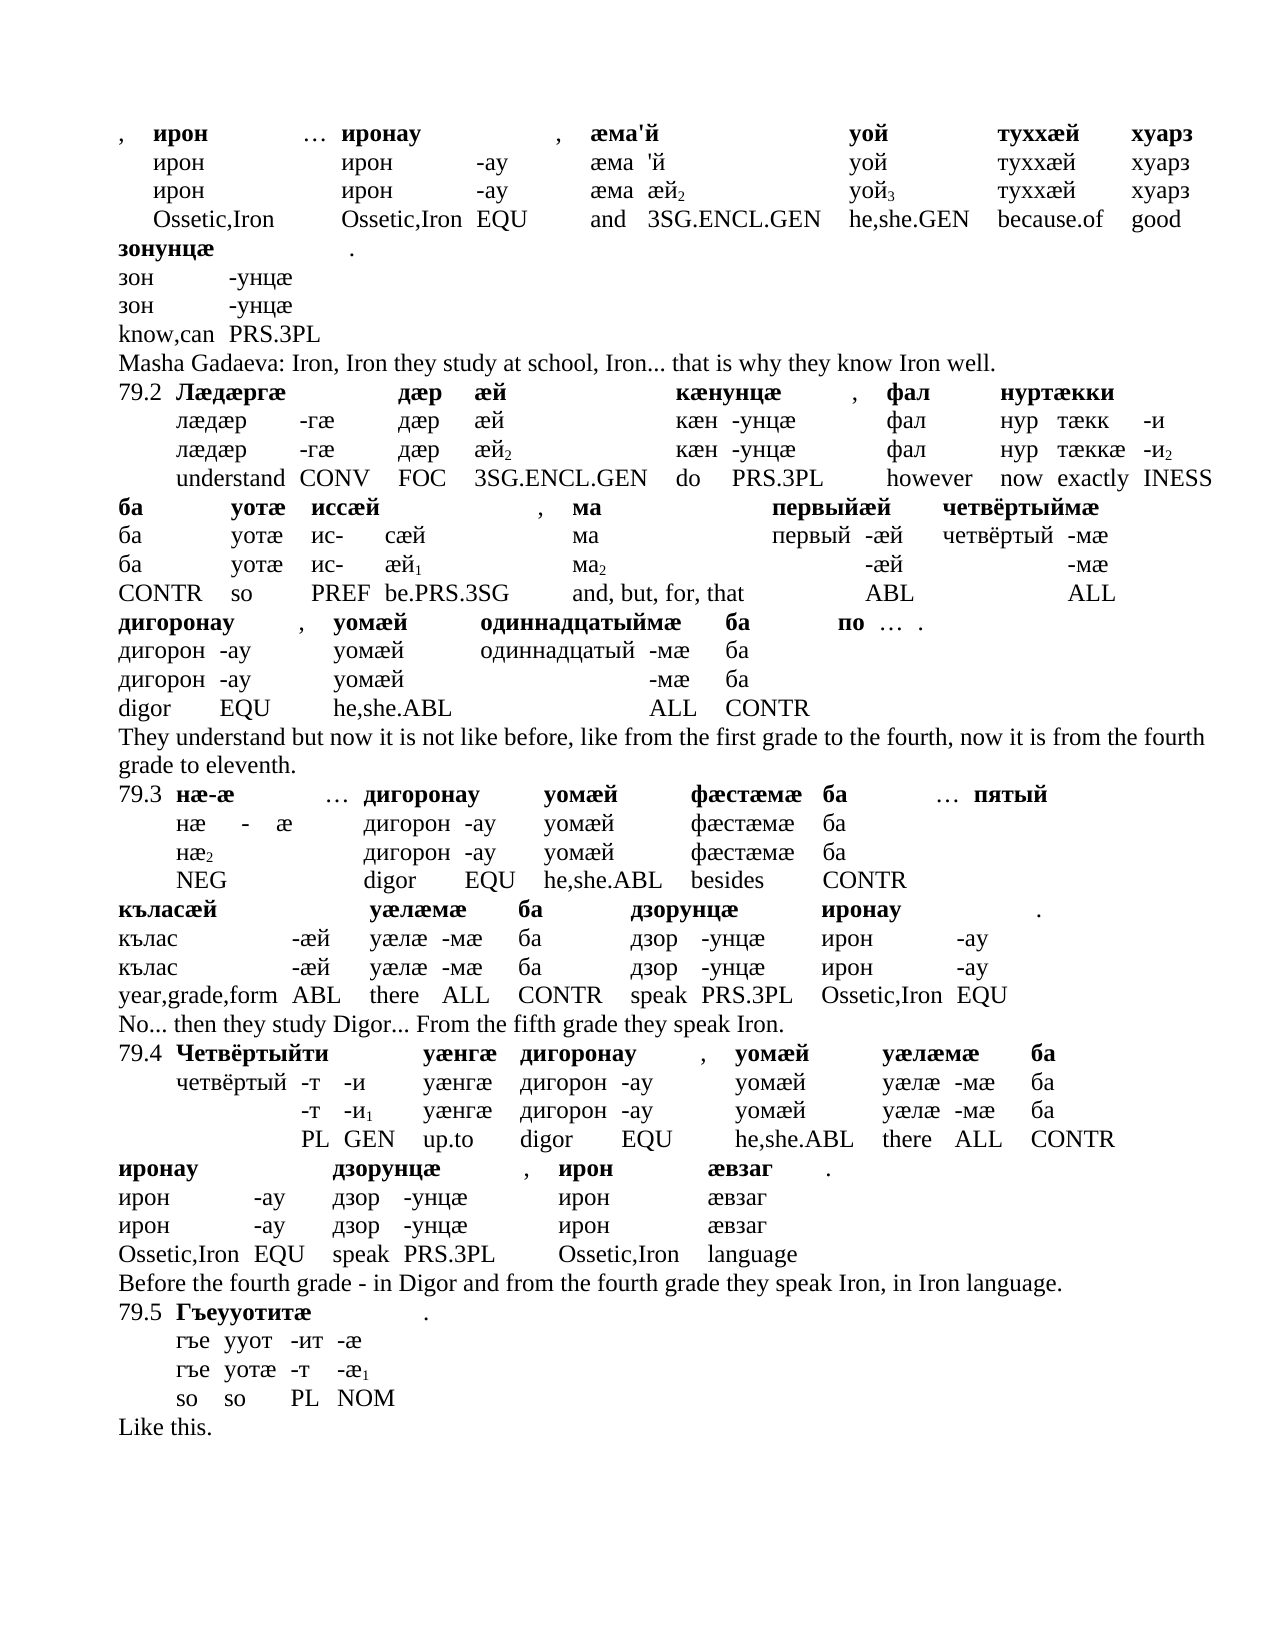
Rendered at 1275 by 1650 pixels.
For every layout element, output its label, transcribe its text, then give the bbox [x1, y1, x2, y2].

text 79.5 [118, 1297, 162, 1326]
text . [1036, 894, 1057, 923]
text ба [1031, 1096, 1115, 1124]
text уæлæ [882, 1067, 941, 1096]
text уæнгæ [423, 1096, 492, 1124]
text Masha Gadaeva: Iron, Iron they study at school, Iron... that is why they know Iron well. [118, 348, 1249, 377]
text одиннадцатыймæ [480, 607, 711, 636]
text -ау [476, 176, 528, 204]
text 79.4 [118, 1038, 162, 1067]
text æвзаг [707, 1211, 798, 1239]
text нæ [176, 808, 227, 837]
text PRS.3PL [732, 463, 824, 492]
text дигоронау [118, 607, 284, 636]
text EQU [621, 1124, 673, 1153]
text дигорон [363, 808, 451, 837]
text -и [344, 1067, 395, 1096]
text ба [1031, 1067, 1115, 1096]
text he,she.ABL [333, 693, 453, 722]
text -æ1 [337, 1354, 395, 1383]
text нæ2 [176, 837, 227, 866]
text -ау [621, 1067, 673, 1096]
text Лæдæргæ [176, 377, 384, 406]
text иссæй [311, 492, 523, 521]
text дигорон [520, 1067, 607, 1096]
text -ау [476, 147, 528, 176]
text ба [118, 549, 203, 578]
text Like this. [118, 1412, 1249, 1441]
text ис- [311, 549, 371, 578]
text ба [725, 636, 810, 664]
text зон [118, 291, 215, 319]
text ирон [118, 1182, 240, 1211]
text туххæй [997, 147, 1104, 176]
text æй2 [474, 434, 648, 463]
text PRS.3PL [403, 1239, 496, 1268]
text and, but, for, that [572, 578, 744, 607]
text дзор [332, 1211, 389, 1239]
text ба [518, 952, 603, 981]
text there [882, 1124, 941, 1153]
text ирон [341, 176, 462, 204]
text уомæй [543, 837, 663, 866]
text æй1 [384, 549, 509, 578]
text уæлæ [369, 923, 428, 952]
text четвёртый [942, 521, 1054, 549]
text -ау [253, 1211, 305, 1239]
text -унцæ [228, 262, 321, 291]
text -унцæ [732, 434, 824, 463]
text -мæ [1067, 549, 1116, 578]
text дæр [398, 377, 460, 406]
text INESS [1143, 463, 1213, 492]
text æй2 [647, 176, 821, 204]
text -мæ [954, 1096, 1003, 1124]
text первыйæй [772, 492, 929, 521]
text туххæй [997, 118, 1117, 147]
text уотæ [231, 521, 283, 549]
text No... then they study Digor... From the fifth grade they speak Iron. [118, 1009, 1249, 1038]
text EQU [476, 204, 528, 233]
text … [878, 607, 903, 636]
text тæкк [1057, 406, 1129, 434]
text ирон [153, 176, 274, 204]
text гъе [176, 1326, 210, 1354]
text лæдæр [176, 434, 286, 463]
text , [700, 1038, 721, 1067]
text уомæй [333, 636, 453, 664]
text -т [301, 1096, 330, 1124]
text дзор [630, 923, 687, 952]
text уæлæ [882, 1096, 941, 1124]
text . [348, 233, 369, 262]
text уомæй [735, 1096, 854, 1124]
text PRS.3PL [228, 319, 321, 348]
text уæнгæ [423, 1067, 492, 1096]
text ба [518, 894, 617, 923]
text NOM [337, 1383, 395, 1412]
text фæстæмæ [691, 837, 795, 866]
text -гæ [299, 434, 370, 463]
text 79.3 [118, 779, 162, 808]
text exactly [1057, 463, 1129, 492]
text уомæй [333, 607, 466, 636]
text FOC [398, 463, 447, 492]
text ис- [311, 521, 371, 549]
text уомæй [543, 779, 677, 808]
text ирон [558, 1182, 680, 1211]
text -унцæ [732, 406, 824, 434]
text хуарз [1131, 118, 1204, 147]
text -ау [464, 837, 516, 866]
text he,she.ABL [735, 1124, 854, 1153]
text , [298, 607, 319, 636]
text сæй [384, 521, 509, 549]
text первый [772, 521, 851, 549]
text PL [301, 1124, 330, 1153]
text дигорон [118, 636, 206, 664]
text дигорон [520, 1096, 607, 1124]
text уæлæ [369, 952, 428, 981]
text фал [886, 406, 973, 434]
text and [590, 204, 634, 233]
text лæдæр [176, 406, 286, 434]
text ABL [292, 981, 342, 1009]
text -и [1143, 406, 1213, 434]
text ба [822, 808, 907, 837]
text -æй [865, 549, 915, 578]
text Ossetic,Iron [153, 204, 274, 233]
text NEG [176, 866, 227, 894]
text кæнунцæ [676, 377, 838, 406]
text ба [1031, 1038, 1129, 1067]
text speak [332, 1239, 389, 1268]
text æма [590, 147, 634, 176]
text ма [572, 521, 744, 549]
text иронау [118, 1153, 319, 1182]
text уомæй [735, 1038, 868, 1067]
text … [935, 779, 960, 808]
text уомæй [735, 1067, 854, 1096]
text уой [849, 118, 984, 147]
text Ossetic,Iron [821, 981, 943, 1009]
text … [302, 118, 327, 147]
text speak [630, 981, 687, 1009]
text -и1 [344, 1096, 395, 1124]
text up.to [423, 1124, 492, 1153]
text PREF [311, 578, 371, 607]
text -ау [464, 808, 516, 837]
text ирон [821, 952, 943, 981]
text digor [363, 866, 451, 894]
text ба [118, 492, 217, 521]
text -ау [956, 952, 1008, 981]
text ALL [954, 1124, 1003, 1153]
text дигоронау [520, 1038, 686, 1067]
text Ossetic,Iron [558, 1239, 680, 1268]
text , [852, 377, 873, 406]
text дигорон [118, 664, 206, 693]
text year,grade,form [118, 981, 278, 1009]
text зонунцæ [118, 233, 335, 262]
text be.PRS.3SG [384, 578, 509, 607]
text дигорон [363, 837, 451, 866]
text иронау [341, 118, 542, 147]
text , [537, 492, 558, 521]
text уомæй [543, 808, 663, 837]
text фæстæмæ [691, 808, 795, 837]
text -т [301, 1067, 330, 1096]
text ууот [224, 1326, 277, 1354]
text ба [118, 521, 203, 549]
text æма [590, 176, 634, 204]
text æвзаг [707, 1182, 798, 1211]
text æвзаг [707, 1153, 811, 1182]
text because.of [997, 204, 1104, 233]
text зон [118, 262, 215, 291]
text хуарз [1131, 176, 1190, 204]
text -ау [219, 636, 271, 664]
text , [555, 118, 576, 147]
text -мæ [954, 1067, 1003, 1096]
text 3SG.ENCL.GEN [474, 463, 648, 492]
text ABL [865, 578, 915, 607]
text ирон [153, 118, 288, 147]
text -æй [865, 521, 915, 549]
text пятый [973, 779, 1048, 808]
text EQU [253, 1239, 305, 1268]
text гъе [176, 1354, 210, 1383]
text however [886, 463, 973, 492]
text good [1131, 204, 1190, 233]
text дæр [398, 434, 447, 463]
text -мæ [442, 952, 490, 981]
text ирон [153, 147, 274, 176]
text уотæ [231, 492, 297, 521]
text четвёртый [176, 1067, 287, 1096]
text CONTR [118, 578, 203, 607]
text digor [520, 1124, 607, 1153]
text уомæй [333, 664, 453, 693]
text нур [1000, 406, 1043, 434]
text ба [518, 923, 603, 952]
text дзор [630, 952, 687, 981]
text кълас [118, 952, 278, 981]
text -ит [290, 1326, 323, 1354]
text -ау [956, 923, 1008, 952]
text CONTR [518, 981, 603, 1009]
text дæр [398, 406, 447, 434]
text фæстæмæ [691, 779, 808, 808]
text тæккæ [1057, 434, 1129, 463]
text GEN [344, 1124, 395, 1153]
text -мæ [442, 923, 490, 952]
text PL [290, 1383, 323, 1412]
text -унцæ [701, 923, 793, 952]
text ирон [558, 1153, 693, 1182]
text по [838, 607, 864, 636]
text They understand but now it is not like before, like from the first grade to the fourth, now it is from the fourth grade to eleventh. [118, 722, 1249, 779]
text уæнгæ [423, 1038, 506, 1067]
text æма'й [590, 118, 835, 147]
text уой3 [849, 176, 970, 204]
text дзорунцæ [630, 894, 807, 923]
text 3SG.ENCL.GEN [647, 204, 821, 233]
text ма [572, 492, 758, 521]
text уотæ [231, 549, 283, 578]
text Ossetic,Iron [118, 1239, 240, 1268]
text одиннадцатый [480, 636, 635, 664]
text -мæ [1067, 521, 1116, 549]
text Ossetic,Iron [341, 204, 462, 233]
text there [369, 981, 428, 1009]
text дзор [332, 1182, 389, 1211]
text -æй [292, 952, 342, 981]
text -гæ [299, 406, 370, 434]
text нуртæкки [1000, 377, 1227, 406]
text CONV [299, 463, 370, 492]
text ма2 [572, 549, 744, 578]
text CONTR [725, 693, 810, 722]
text æ [276, 808, 297, 837]
text Before the fourth grade - in Digor and from the fourth grade they speak Iron, in Iron language. [118, 1268, 1249, 1297]
text -ау [253, 1182, 305, 1211]
text ирон [341, 147, 462, 176]
text -унцæ [403, 1182, 496, 1211]
text нæ-æ [176, 779, 311, 808]
text … [324, 779, 349, 808]
text къласæй [118, 894, 356, 923]
text he,she.GEN [849, 204, 970, 233]
text четвёртыймæ [942, 492, 1130, 521]
text . [825, 1153, 846, 1182]
text so [231, 578, 283, 607]
text 79.2 [118, 377, 162, 406]
text language [707, 1239, 798, 1268]
text so [176, 1383, 210, 1412]
text , [118, 118, 139, 147]
text дигоронау [363, 779, 530, 808]
text -мæ [649, 664, 698, 693]
text - [241, 808, 262, 837]
text -æ [337, 1326, 395, 1354]
text -т [290, 1354, 323, 1383]
text , [523, 1153, 544, 1182]
text understand [176, 463, 286, 492]
text -ау [621, 1096, 673, 1124]
text so [224, 1383, 277, 1412]
text ба [822, 779, 921, 808]
text фал [886, 377, 986, 406]
text фал [886, 434, 973, 463]
text . [917, 607, 938, 636]
text кълас [118, 923, 278, 952]
text -и2 [1143, 434, 1213, 463]
text ирон [558, 1211, 680, 1239]
text -унцæ [403, 1211, 496, 1239]
text 'й [647, 147, 821, 176]
text хуарз [1131, 147, 1190, 176]
text уæлæмæ [369, 894, 504, 923]
text -æй [292, 923, 342, 952]
text кæн [676, 406, 718, 434]
text кæн [676, 434, 718, 463]
text ба [725, 664, 810, 693]
text Гъеууотитæ [176, 1297, 409, 1326]
text PRS.3PL [701, 981, 793, 1009]
text EQU [956, 981, 1008, 1009]
text now [1000, 463, 1043, 492]
text EQU [464, 866, 516, 894]
text besides [691, 866, 795, 894]
text . [423, 1297, 444, 1326]
text ALL [649, 693, 698, 722]
text уотæ [224, 1354, 277, 1383]
text -мæ [649, 636, 698, 664]
text ALL [442, 981, 490, 1009]
text æй [474, 377, 662, 406]
text -унцæ [228, 291, 321, 319]
text ALL [1067, 578, 1116, 607]
text туххæй [997, 176, 1104, 204]
text he,she.ABL [543, 866, 663, 894]
text ирон [118, 1211, 240, 1239]
text ба [822, 837, 907, 866]
text ирон [821, 923, 943, 952]
text уæлæмæ [882, 1038, 1017, 1067]
text -ау [219, 664, 271, 693]
text know,can [118, 319, 215, 348]
text EQU [219, 693, 271, 722]
text digor [118, 693, 206, 722]
text CONTR [822, 866, 907, 894]
text иронау [821, 894, 1022, 923]
text ба [725, 607, 824, 636]
text дзорунцæ [332, 1153, 509, 1182]
text æй [474, 406, 648, 434]
text CONTR [1031, 1124, 1115, 1153]
text Четвёртыйти [176, 1038, 409, 1067]
text нур [1000, 434, 1043, 463]
text уой [849, 147, 970, 176]
text -унцæ [701, 952, 793, 981]
text do [676, 463, 718, 492]
